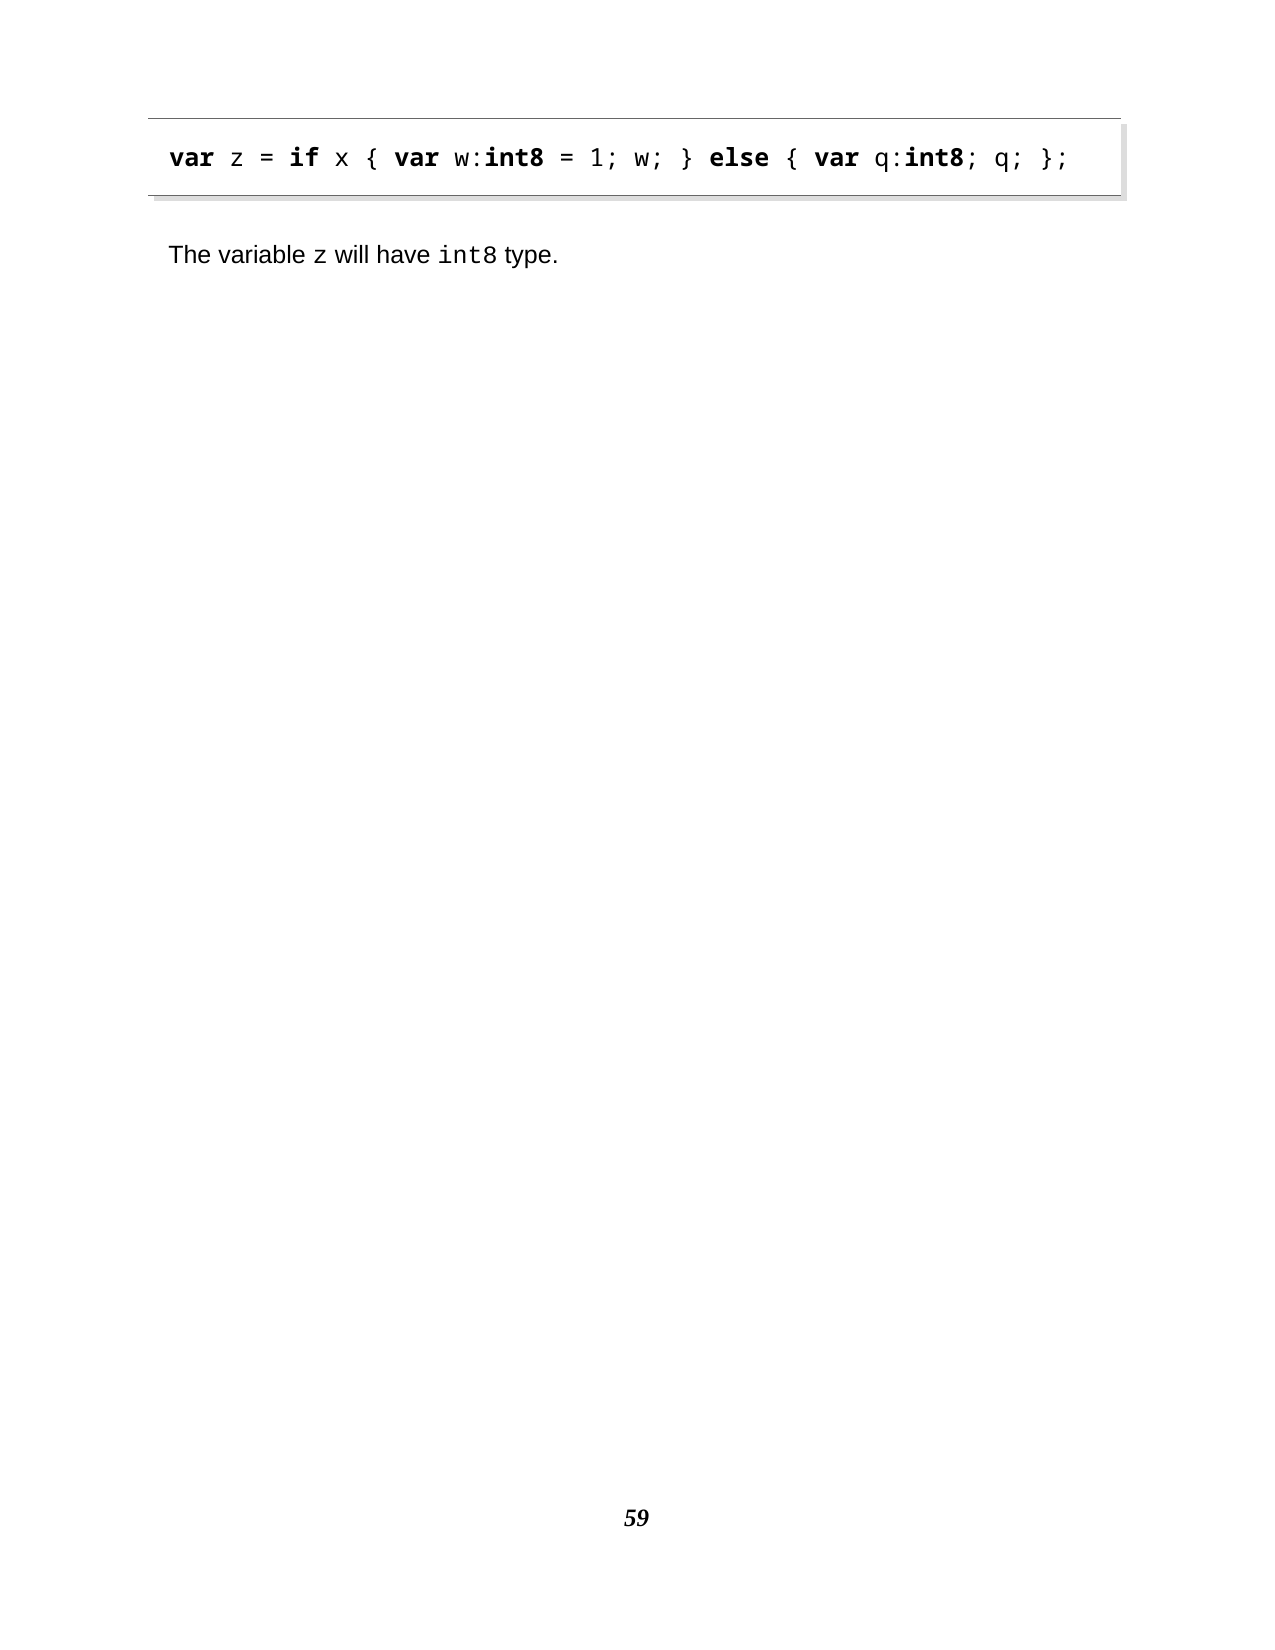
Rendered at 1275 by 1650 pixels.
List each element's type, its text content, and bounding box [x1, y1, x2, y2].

text var z = if x { var w:int8 = 1; w; } else { var q:int8; q; }; [148, 119, 1121, 194]
text The variable z will have int8 type. [118, 240, 1157, 271]
